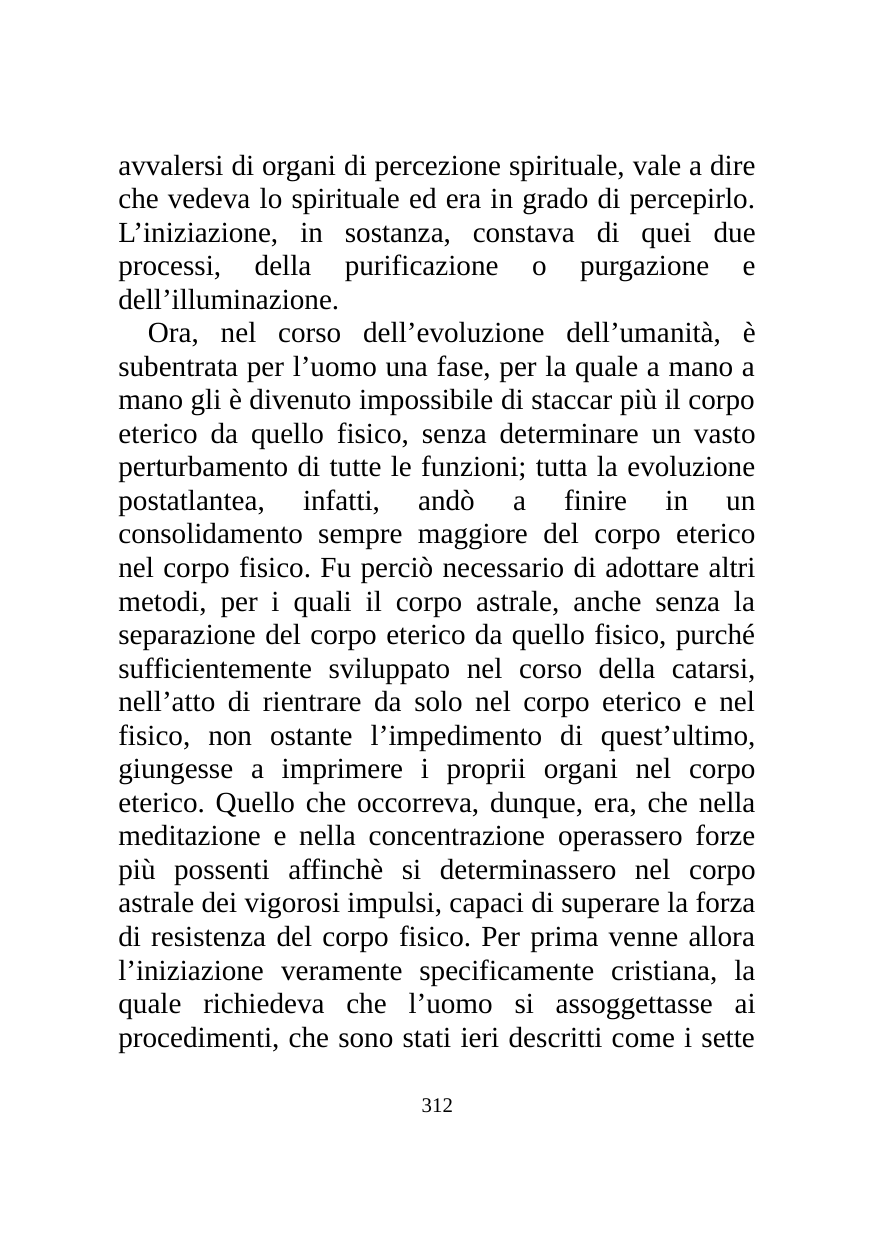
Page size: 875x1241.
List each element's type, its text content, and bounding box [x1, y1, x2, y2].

text avvalersi di organi di percezione spirituale, vale a dire che vedeva lo spirituale ed era in grado di percepirlo. L’iniziazione, in sostanza, constava di quei due processi, della purificazione o purgazione e dell’illuminazione. [118, 148, 756, 315]
text Ora, nel corso dell’evoluzione dell’umanità, è subentrata per l’uomo una fase, per la quale a mano a mano gli è divenuto impossibile di staccar più il corpo eterico da quello fisico, senza determinare un vasto perturbamento di tutte le funzioni; tutta la evoluzione postatlantea, infatti, andò a finire in un consolidamento sempre maggiore del corpo eterico nel corpo fisico. Fu perciò necessario di adottare altri metodi, per i quali il corpo astrale, anche senza la separazione del corpo eterico da quello fisico, purché sufficientemente sviluppato nel corso della catarsi, nell’atto di rientrare da solo nel corpo eterico e nel fisico, non ostante l’impedimento di quest’ultimo, giungesse a imprimere i proprii organi nel corpo eterico. Quello che occorreva, dunque, era, che nella meditazione e nella concentrazione operassero forze più possenti affinchè si determinassero nel corpo astrale dei vigorosi impulsi, capaci di superare la forza di resistenza del corpo fisico. Per prima venne allora l’iniziazione veramente specificamente cristiana, la quale richiedeva che l’uomo si assoggettasse ai procedimenti, che sono stati ieri descritti come i sette [118, 315, 756, 1053]
